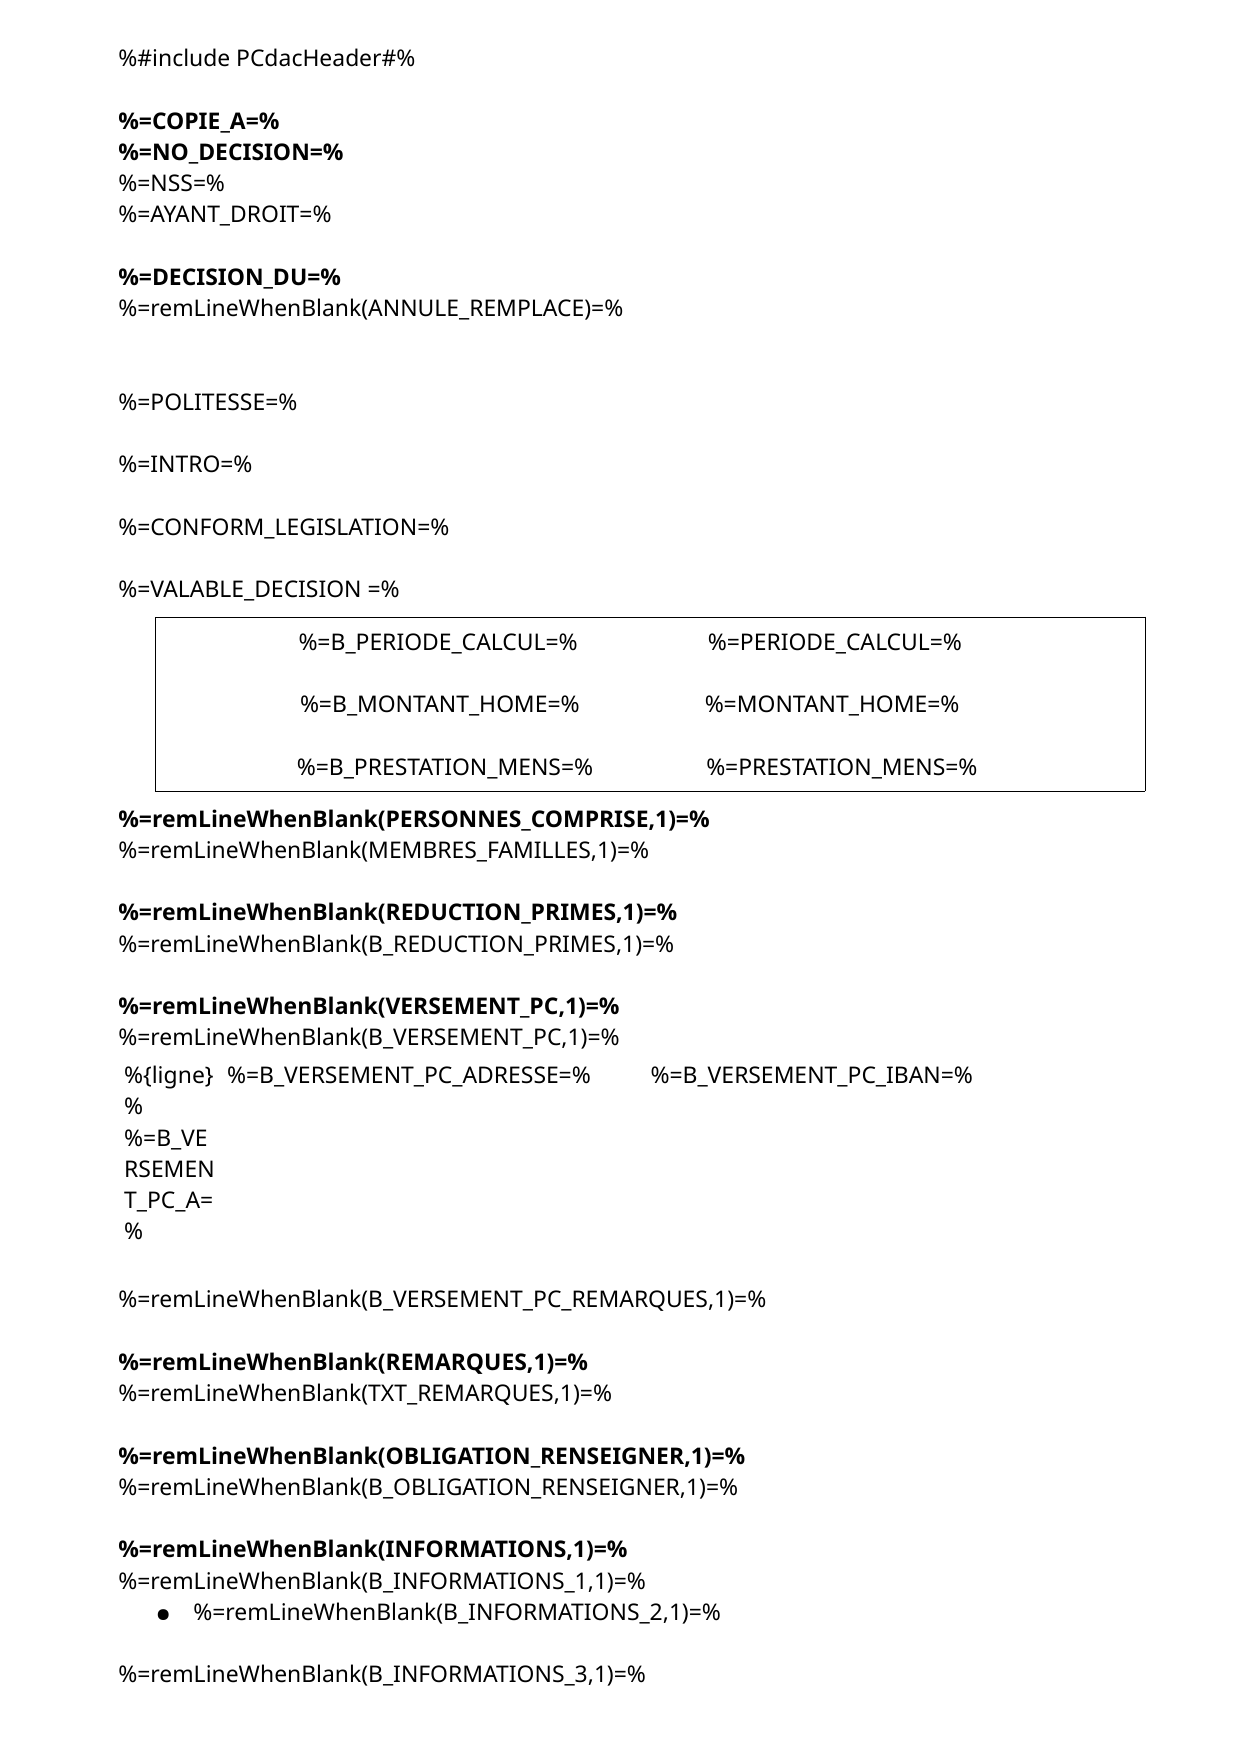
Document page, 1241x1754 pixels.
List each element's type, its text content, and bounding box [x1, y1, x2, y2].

text %=remLineWhenBlank(REMARQUES,1)=% [118, 1346, 1182, 1377]
text %=remLineWhenBlank(B_OBLIGATION_RENSEIGNER,1)=% [118, 1471, 1182, 1502]
text %=POLITESSE=% [118, 386, 1182, 448]
text %=remLineWhenBlank(B_INFORMATIONS_3,1)=% [118, 1658, 1182, 1690]
text %=remLineWhenBlank(B_VERSEMENT_PC_REMARQUES,1)=% [118, 1283, 1182, 1315]
text %=remLineWhenBlank(ANNULE_REMPLACE)=% [118, 292, 1182, 323]
text %=NSS=% [118, 167, 1182, 198]
text %=remLineWhenBlank(B_INFORMATIONS_1,1)=% [118, 1565, 1182, 1596]
text %=B_PRESTATION_MENS=% %=PRESTATION_MENS=% [164, 751, 1136, 782]
table_cell %=B_VERSEMENT_PC_IBAN=% [645, 1053, 1182, 1283]
table_cell %=B_VERSEMENT_PC_ADRESSE=% [221, 1053, 644, 1283]
text %=remLineWhenBlank(VERSEMENT_PC,1)=% [118, 990, 1182, 1021]
text %=NO_DECISION=% [118, 136, 1182, 167]
text %=B_PERIODE_CALCUL=% %=PERIODE_CALCUL=% [164, 626, 1136, 657]
text %=remLineWhenBlank(PERSONNES_COMPRISE,1)=% [118, 605, 1182, 834]
text %=remLineWhenBlank(MEMBRES_FAMILLES,1)=% [118, 834, 1182, 865]
list %=remLineWhenBlank(B_INFORMATIONS_2,1)=% [156, 1596, 1182, 1627]
text %=remLineWhenBlank(B_VERSEMENT_PC,1)=% [118, 1021, 1182, 1053]
text %=remLineWhenBlank(TXT_REMARQUES,1)=% [118, 1377, 1182, 1408]
text %=remLineWhenBlank(B_REDUCTION_PRIMES,1)=% [118, 928, 1182, 959]
text %=remLineWhenBlank(OBLIGATION_RENSEIGNER,1)=% [118, 1440, 1182, 1471]
text %=remLineWhenBlank(INFORMATIONS,1)=% [118, 1533, 1182, 1565]
table_cell %{ligne}%%=B_VERSEMENT_PC_A=% [118, 1053, 221, 1283]
text %=DECISION_DU=% [118, 261, 1182, 292]
text %=VALABLE_DECISION =% [118, 573, 1182, 605]
text %=COPIE_A=% [118, 105, 1182, 136]
text %=INTRO=% [118, 448, 1182, 480]
text %=CONFORM_LEGISLATION=% [118, 511, 1182, 542]
text %#include PCdacHeader#% [118, 42, 1182, 73]
text %=B_MONTANT_HOME=% %=MONTANT_HOME=% [164, 688, 1136, 719]
text %=remLineWhenBlank(REDUCTION_PRIMES,1)=% [118, 896, 1182, 928]
text %=AYANT_DROIT=% [118, 198, 1182, 230]
